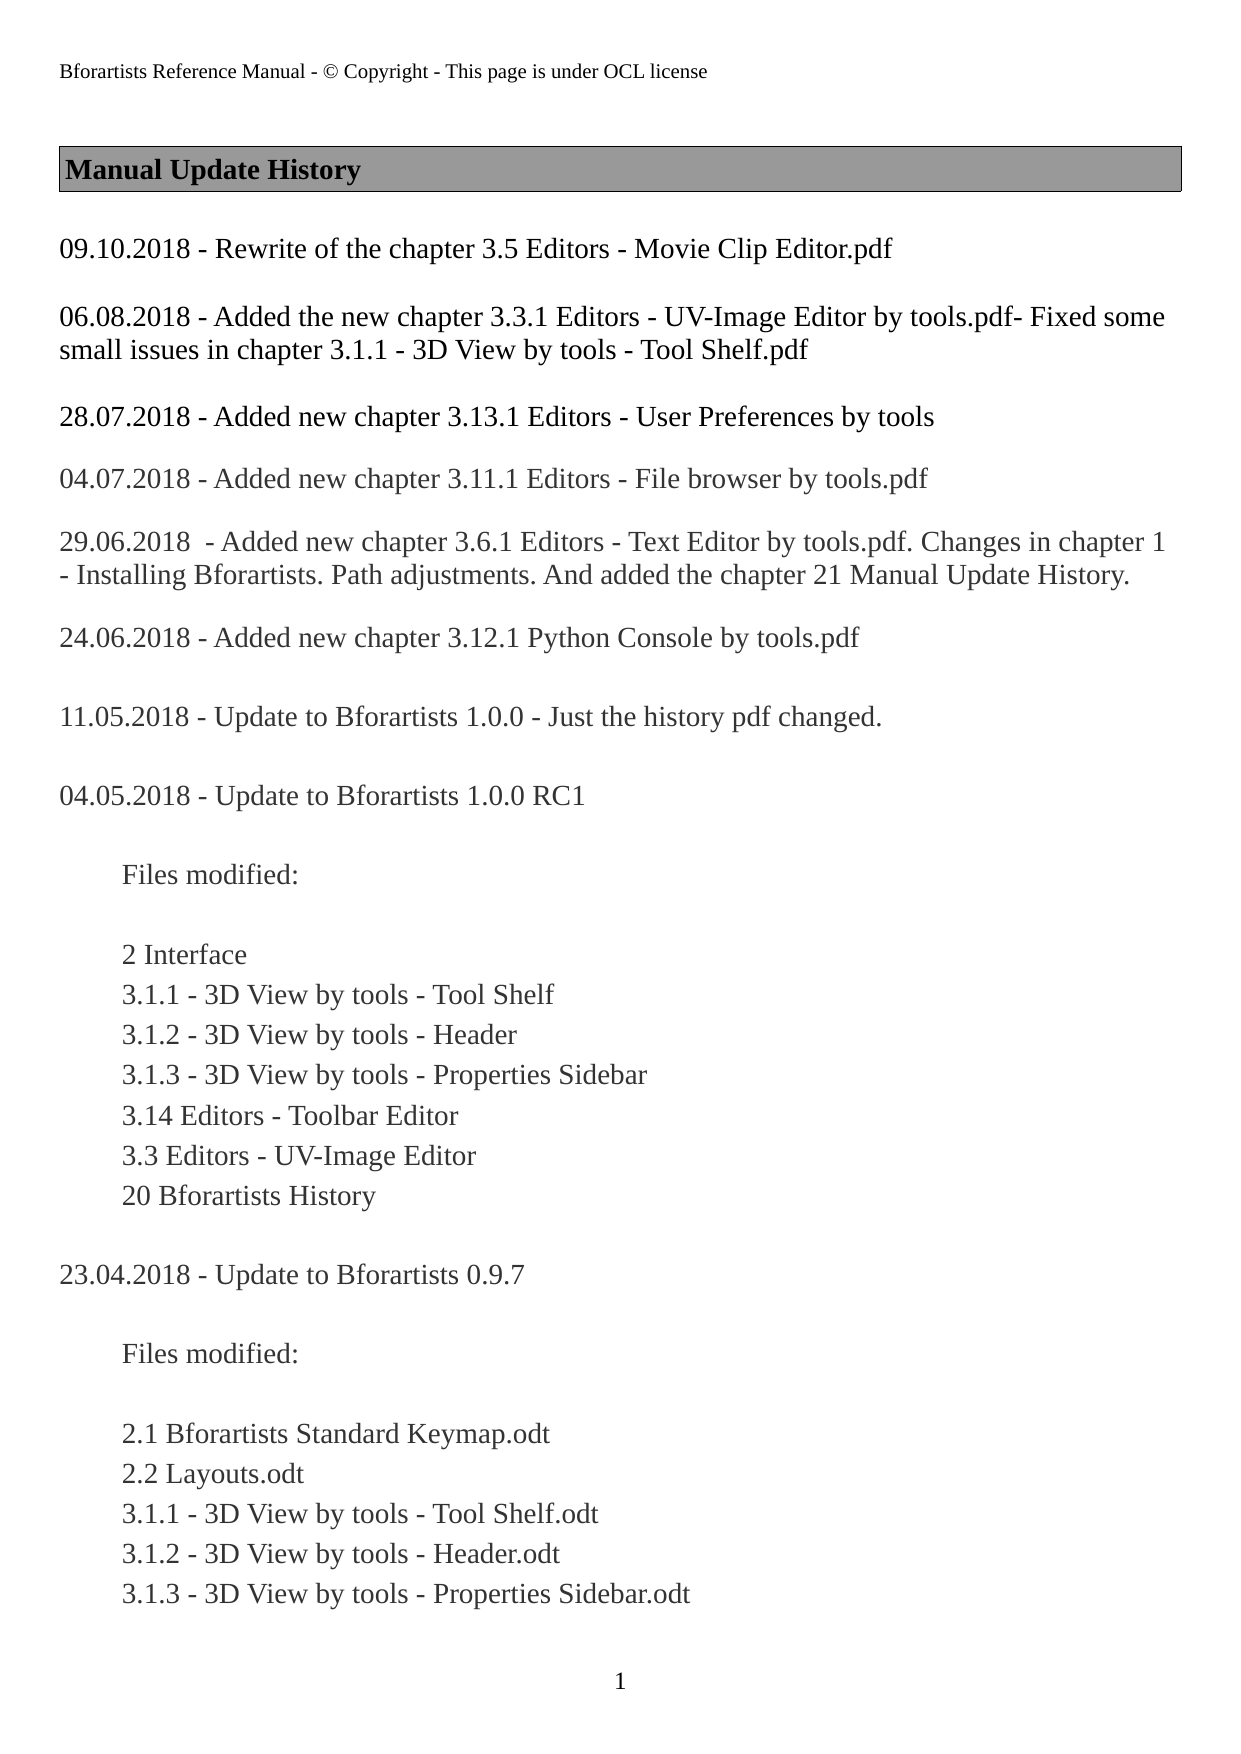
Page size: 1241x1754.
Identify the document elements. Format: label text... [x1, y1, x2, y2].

text 04.05.2018 - Update to Bforartists 1.0.0 RC1 [59, 778, 1181, 812]
text 2.1 Bforartists Standard Keymap.odt 2.2 Layouts.odt 3.1.1 - 3D View by tools - Tool Shelf.odt 3.1.2 - 3D View by tools - Header.odt 3.1.3 - 3D View by tools - Properties Sidebar.odt [122, 1416, 1181, 1610]
table_header Manual Update History [60, 147, 1181, 191]
text 24.06.2018 - Added new chapter 3.12.1 Python Console by tools.pdf [59, 620, 1181, 653]
text 04.07.2018 - Added new chapter 3.11.1 Editors - File browser by tools.pdf [59, 462, 1181, 495]
text Files modified: [122, 1337, 1181, 1370]
text 06.08.2018 - Added the new chapter 3.3.1 Editors - UV-Image Editor by tools.pdf- Fixed some small issues in chapter 3.1.1 - 3D View by tools - Tool Shelf.pdf [59, 299, 1181, 366]
text Files modified: [122, 857, 1181, 891]
text 11.05.2018 - Update to Bforartists 1.0.0 - Just the history pdf changed. [59, 699, 1181, 732]
text 29.06.2018 - Added new chapter 3.6.1 Editors - Text Editor by tools.pdf. Changes in chapter 1 - Installing Bforartists. Path adjustments. And added the chapter 21 Manual Update History. [59, 524, 1181, 591]
text 23.04.2018 - Update to Bforartists 0.9.7 [59, 1257, 1181, 1291]
text 28.07.2018 - Added new chapter 3.13.1 Editors - User Preferences by tools [59, 399, 1181, 433]
text 09.10.2018 - Rewrite of the chapter 3.5 Editors - Movie Clip Editor.pdf [59, 232, 1181, 265]
text 2 Interface 3.1.1 - 3D View by tools - Tool Shelf 3.1.2 - 3D View by tools - Header 3.1.3 - 3D View by tools - Properties Sidebar 3.14 Editors - Toolbar Editor 3.3 Editors - UV-Image Editor 20 Bforartists History [122, 937, 1181, 1212]
